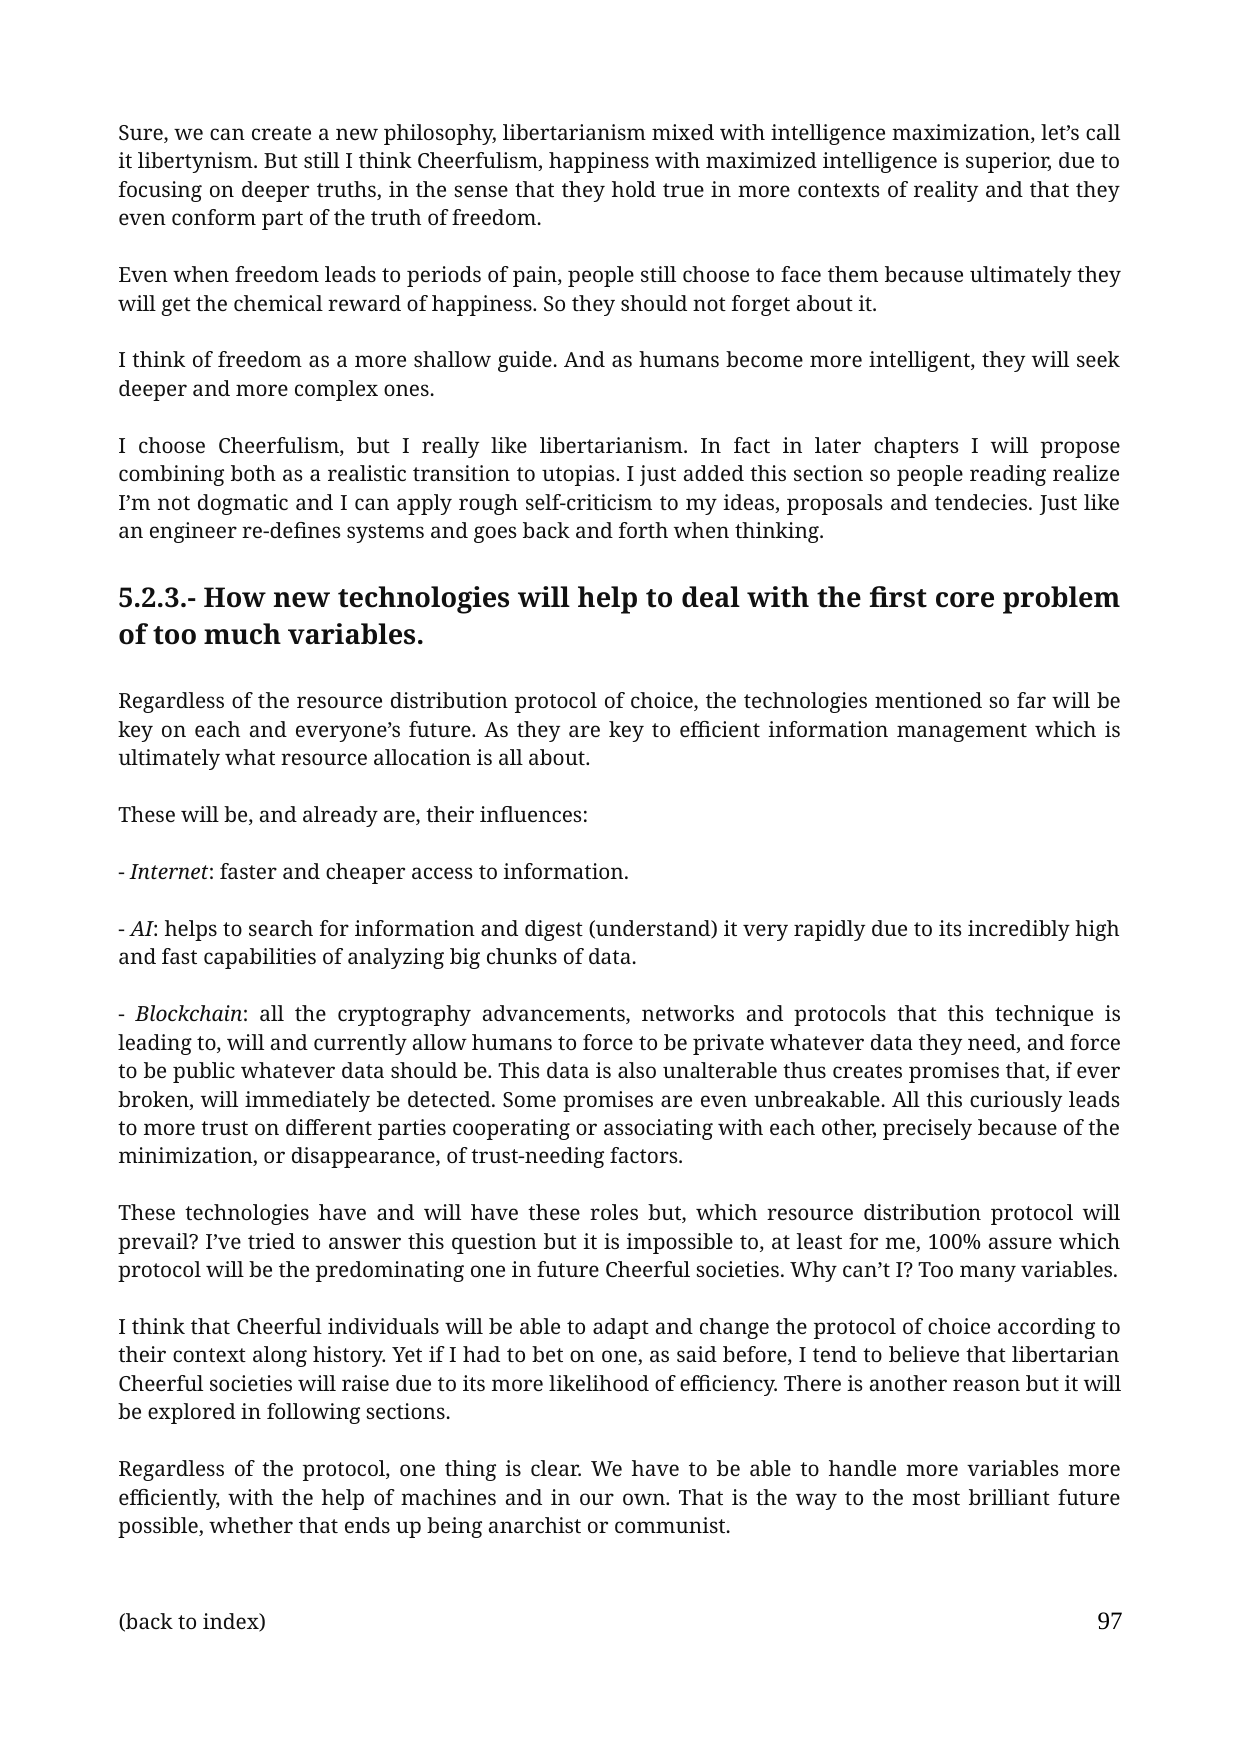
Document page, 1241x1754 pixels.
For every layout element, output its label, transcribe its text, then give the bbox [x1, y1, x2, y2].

text Even when freedom leads to periods of pain, people still choose to face them because ultimately they will get the chemical reward of happiness. So they should not forget about it. [118, 260, 1122, 317]
text I think that Cheerful individuals will be able to adapt and change the protocol of choice according to their context along history. Yet if I had to bet on one, as said before, I tend to believe that libertarian Cheerful societies will raise due to its more likelihood of efficiency. There is another reason but it will be explored in following sections. [118, 1312, 1122, 1426]
text Regardless of the protocol, one thing is clear. We have to be able to handle more variables more efficiently, with the help of machines and in our own. That is the way to the most brilliant future possible, whether that ends up being anarchist or communist. [118, 1454, 1122, 1540]
text 5.2.3.- How new technologies will help to deal with the first core problem of too much variables. [118, 579, 1122, 652]
text Regardless of the resource distribution protocol of choice, the technologies mentioned so far will be key on each and everyone’s future. As they are key to efficient information management which is ultimately what resource allocation is all about. [118, 687, 1122, 772]
text - Internet: faster and cheaper access to information. [118, 857, 1122, 886]
text I choose Cheerfulism, but I really like libertarianism. In fact in later chapters I will propose combining both as a realistic transition to utopias. I just added this section so people reading realize I’m not dogmatic and I can apply rough self-criticism to my ideas, proposals and tendecies. Just like an engineer re-defines systems and goes back and forth when thinking. [118, 431, 1122, 545]
text These will be, and already are, their influences: [118, 800, 1122, 829]
text - Blockchain: all the cryptography advancements, networks and protocols that this technique is leading to, will and currently allow humans to force to be private whatever data they need, and force to be public whatever data should be. This data is also unalterable thus creates promises that, if ever broken, will immediately be detected. Some promises are even unbreakable. All this curiously leads to more trust on different parties cooperating or associating with each other, precisely because of the minimization, or disappearance, of trust-needing factors. [118, 999, 1122, 1170]
text I think of freedom as a more shallow guide. And as humans become more intelligent, they will seek deeper and more complex ones. [118, 346, 1122, 402]
text Sure, we can create a new philosophy, libertarianism mixed with intelligence maximization, let’s call it libertynism. But still I think Cheerfulism, happiness with maximized intelligence is superior, due to focusing on deeper truths, in the sense that they hold true in more contexts of reality and that they even conform part of the truth of freedom. [118, 118, 1122, 232]
text These technologies have and will have these roles but, which resource distribution protocol will prevail? I’ve tried to answer this question but it is impossible to, at least for me, 100% assure which protocol will be the predominating one in future Cheerful societies. Why can’t I? Too many variables. [118, 1198, 1122, 1284]
text - AI: helps to search for information and digest (understand) it very rapidly due to its incredibly high and fast capabilities of analyzing big chunks of data. [118, 914, 1122, 971]
